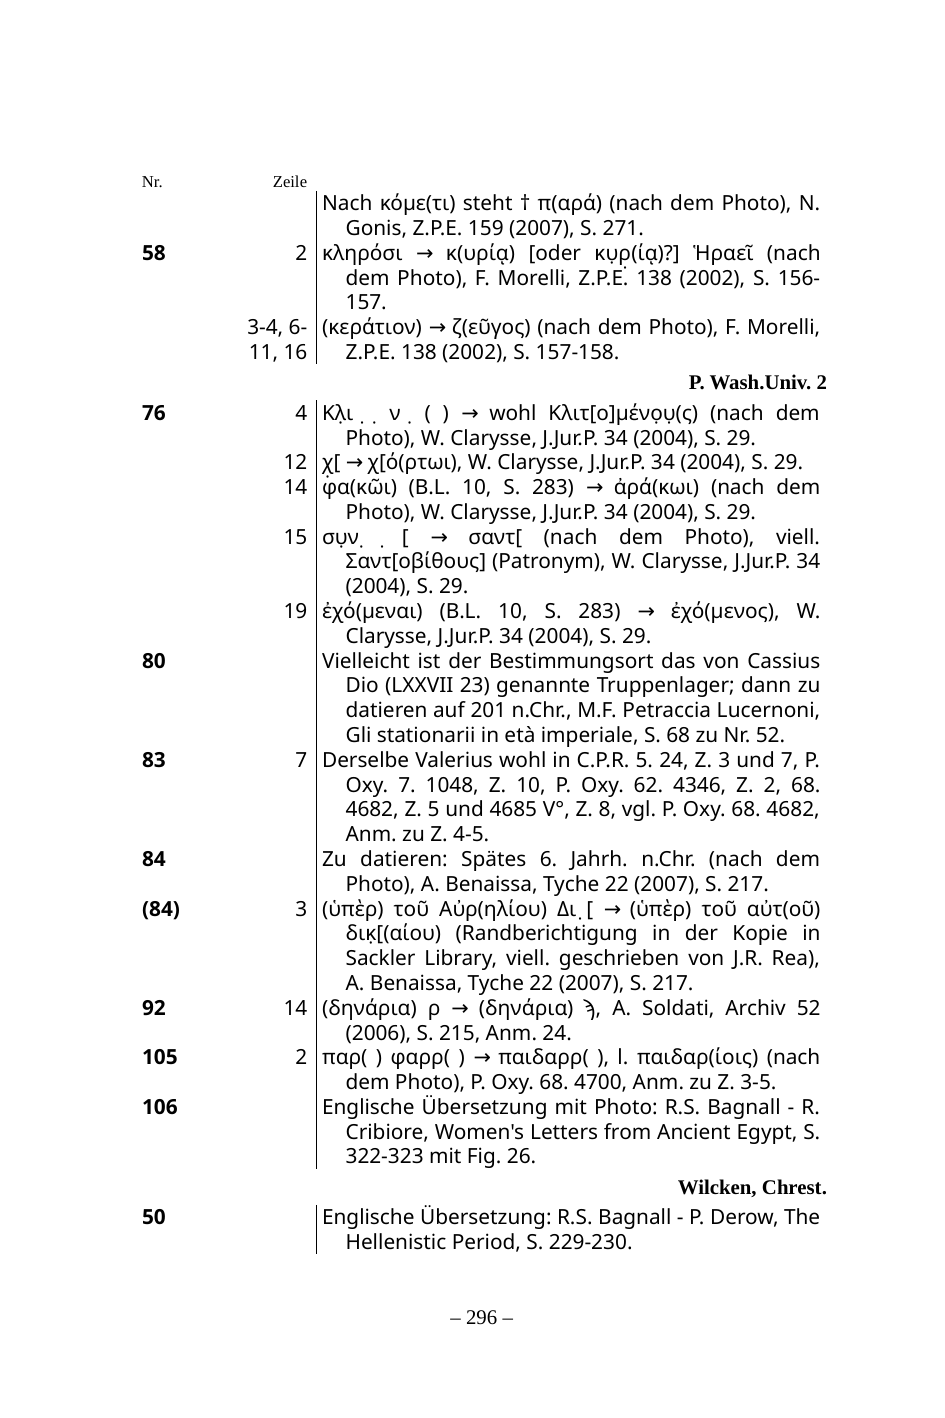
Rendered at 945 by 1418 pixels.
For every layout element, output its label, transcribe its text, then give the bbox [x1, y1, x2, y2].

table_cell (κεράτιον) → ζ(εῦγος) (nach dem Photo), F. Morelli, Z.P.E. 138 (2002), S. 157-158. [317, 315, 827, 364]
table_cell Zu datieren: Spätes 6. Jahrh. n.Chr. (nach dem Photo), A. Benaissa, Tyche 22 (2007), S. 217. [317, 847, 827, 896]
table_cell 2 [224, 1045, 316, 1094]
table_cell [136, 524, 224, 599]
table_cell Englische Übersetzung mit Photo: R.S. Bagnall - R. Cribiore, Women's Letters from Ancient Egypt, S. 322-323 mit Fig. 26. [317, 1095, 827, 1169]
table_header 50 [136, 1205, 316, 1254]
table_cell (δηνάρια) ρ → (δηνάρια) ϡ, A. Soldati, Archiv 52 (2006), S. 215, Anm. 24. [317, 995, 827, 1045]
table_cell 2 [224, 240, 316, 315]
table_cell χ̣[ → χ[ό(ρτωι), W. Clarysse, J.Jur.P. 34 (2004), S. 29. [317, 450, 827, 475]
table_cell κληρόσι → κ(υρίᾳ) [oder κυ̣ρ̣(ίᾳ)?] Ἡραεῖ (nach dem Photo), F. Morelli, Z.P.E. 138 (2002), S. 156-157. [317, 240, 827, 315]
table_cell 105 [136, 1045, 224, 1094]
table_header Κλ̣ι ̣ ̣ ν ̣ ( ) → wohl Κλιτ[ο]μένο̣υ̣(ς) (nach dem Photo), W. Clarysse, J.Jur.P. 34 (2004), S. 29. [317, 400, 827, 450]
table_cell 106 [136, 1095, 316, 1169]
table_header 76 [136, 400, 224, 450]
table_cell (84) [136, 896, 224, 995]
table_cell [136, 315, 224, 364]
table_cell 14 [224, 475, 316, 524]
table_header Englische Übersetzung: R.S. Bagnall - P. Derow, The Hellenistic Period, S. 229-230. [317, 1205, 827, 1254]
table_cell συ̣ν̣ ̣ [ → σαντ[ (nach dem Photo), viell. Σαντ[οβίθους] (Patronym), W. Clarysse, J.Jur.P. 34 (2004), S. 29. [317, 524, 827, 599]
table_cell [136, 191, 224, 240]
table_cell 3-4, 6-11, 16 [224, 315, 316, 364]
table_cell 19 [224, 599, 316, 648]
table_cell Nach κόμε(τι) steht † π(αρά) (nach dem Photo), N. Gonis, Z.P.E. 159 (2007), S. 271. [317, 191, 827, 240]
table_cell (ὑπὲρ) τοῦ Αὐρ(ηλίου) Δι ̣[ → (ὑπὲρ) τοῦ αὐτ(οῦ) δικ̣[(αίου) (Randberichtigung in der Kopie in Sackler Library, viell. geschrieben von J.R. Rea), A. Benaissa, Tyche 22 (2007), S. 217. [317, 896, 827, 995]
table_cell 84 [136, 847, 316, 896]
table_cell 83 [136, 748, 224, 847]
table_cell Vielleicht ist der Bestimmungsort das von Cassius Dio (LXXVII 23) genannte Truppenlager; dann zu datieren auf 201 n.Chr., M.F. Petraccia Lucernoni, Gli stationarii in età imperiale, S. 68 zu Nr. 52. [317, 648, 827, 747]
table_cell φα(κῶι) (B.L. 10, S. 283) → ἀρά(κωι) (nach dem Photo), W. Clarysse, J.Jur.P. 34 (2004), S. 29. [317, 475, 827, 524]
table_cell 92 [136, 995, 224, 1045]
table_cell 12 [224, 450, 316, 475]
table_cell [136, 450, 224, 475]
table_cell ἐχό(μεναι) (B.L. 10, S. 283) → ἐχό(μενος), W. Clarysse, J.Jur.P. 34 (2004), S. 29. [317, 599, 827, 648]
table_cell 15 [224, 524, 316, 599]
table_cell παρ( ) φαρρ( ) → παιδαρρ( ), l. παιδαρ(ίοις) (nach dem Photo), P. Oxy. 68. 4700, Anm. zu Z. 3-5. [317, 1045, 827, 1094]
subtitle Wilcken, Chrest. [136, 1175, 827, 1199]
table_cell 3 [224, 896, 316, 995]
table_cell 80 [136, 648, 316, 747]
table_cell 7 [224, 748, 316, 847]
table_header 4 [224, 400, 316, 450]
table_cell [136, 599, 224, 648]
table_cell [136, 475, 224, 524]
table_cell 58 [136, 240, 224, 315]
table_cell 14 [224, 995, 316, 1045]
subtitle P. Wash.Univ. 2 [136, 370, 827, 394]
table_cell [224, 191, 316, 240]
table_cell Derselbe Valerius wohl in C.P.R. 5. 24, Z. 3 und 7, P. Oxy. 7. 1048, Z. 10, P. Oxy. 62. 4346, Z. 2, 68. 4682, Z. 5 und 4685 V°, Z. 8, vgl. P. Oxy. 68. 4682, Anm. zu Z. 4-5. [317, 748, 827, 847]
